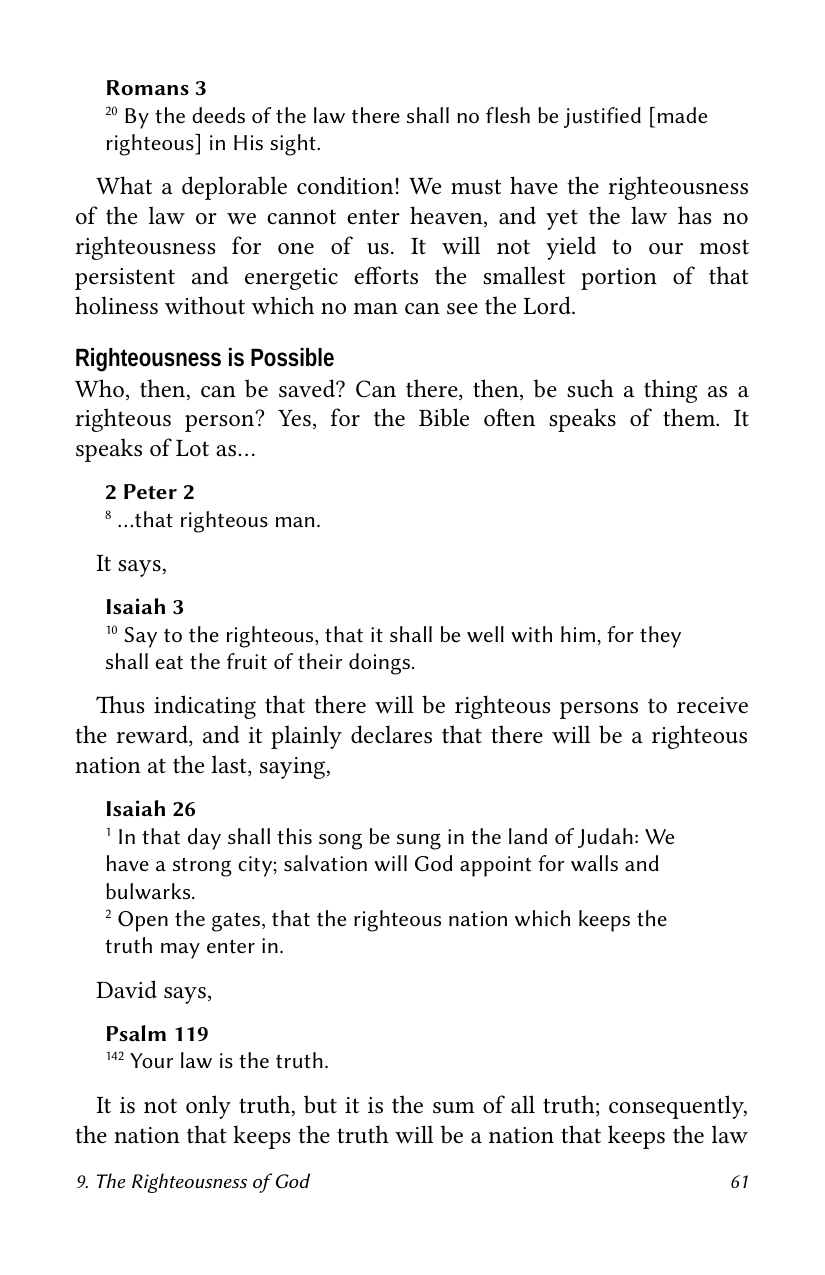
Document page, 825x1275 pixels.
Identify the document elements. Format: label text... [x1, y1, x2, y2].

text 10 Say to the righteous, that it shall be well with him, for they shall eat the fruit of their doings. [105, 622, 720, 675]
text What a deplorable condition! We must have the righteousness of the law or we cannot enter heaven, and yet the law has no righteousness for one of us. It will not yield to our most persistent and energetic efforts the smallest portion of that holiness without which no man can see the Lord. [75, 172, 750, 321]
text Isaiah 3 [105, 594, 750, 620]
subtitle Righteousness is Possible [75, 343, 750, 372]
text 142 Your law is the truth. [105, 1048, 720, 1074]
text Romans 3 [105, 75, 750, 101]
text 2 Open the gates, that the righteous nation which keeps the truth may enter in. [105, 906, 720, 959]
text 20 By the deeds of the law there shall no flesh be justified [made righteous] in His sight. [105, 103, 720, 156]
text 1 In that day shall this song be sung in the land of Judah: We have a strong city; salvation will God appoint for walls and bulwarks. [105, 824, 720, 905]
text Isaiah 26 [105, 796, 750, 822]
text It says, [75, 549, 750, 578]
text Who, then, can be saved? Can there, then, be such a thing as a righteous person? Yes, for the Bible often speaks of them. It speaks of Lot as… [75, 374, 750, 463]
text David says, [75, 976, 750, 1004]
text Thus indicating that there will be righteous persons to receive the reward, and it plainly declares that there will be a righteous nation at the last, saying, [75, 692, 750, 780]
text 2 Peter 2 [105, 479, 750, 505]
text Psalm 119 [105, 1021, 750, 1047]
text 8 ...that righteous man. [105, 507, 720, 533]
text It is not only truth, but it is the sum of all truth; consequently, the nation that keeps the truth will be a nation that keeps the law [75, 1091, 750, 1149]
